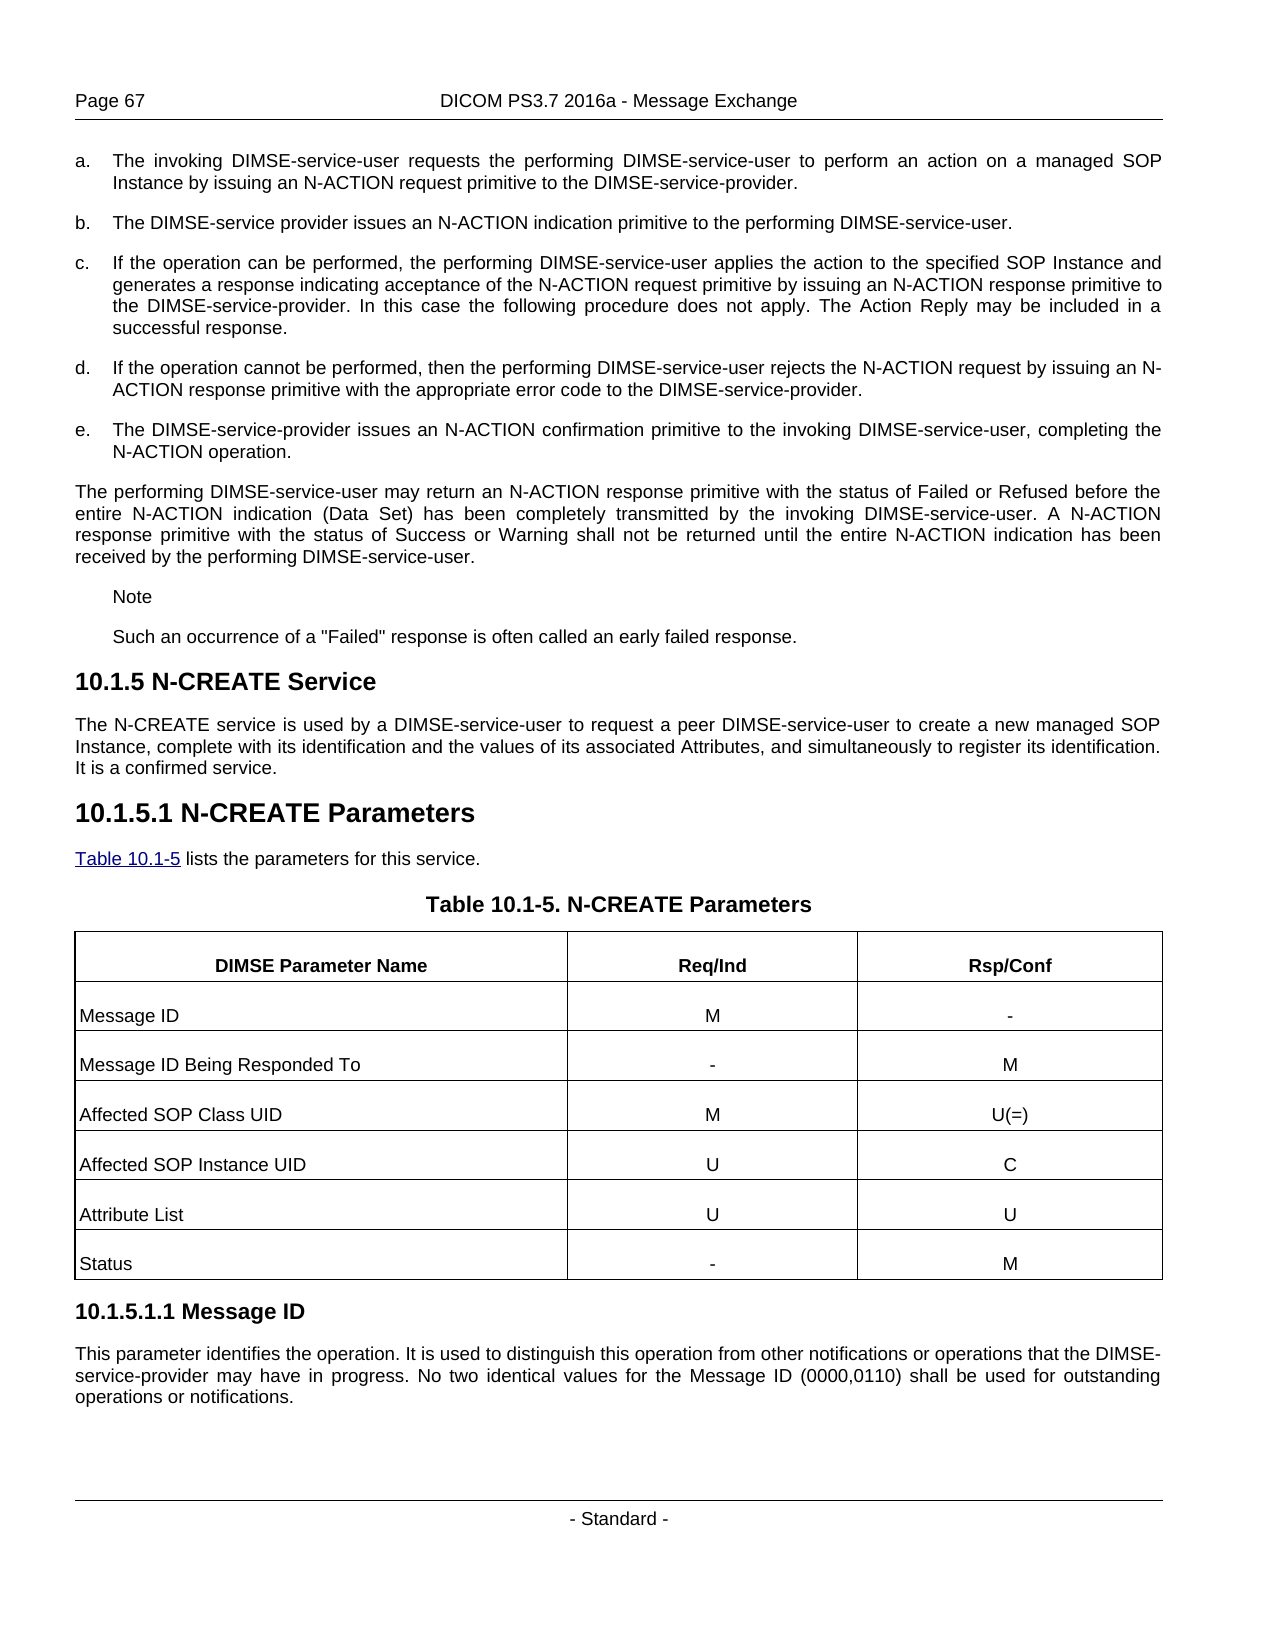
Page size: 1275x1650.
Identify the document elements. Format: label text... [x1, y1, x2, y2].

text Table 10.1-5 lists the parameters for this service. [75, 847, 1162, 869]
table_cell U [568, 1180, 857, 1229]
text Table 10.1-5. N-CREATE Parameters [75, 892, 1162, 917]
table_cell U(=) [858, 1081, 1162, 1130]
table_cell C [858, 1131, 1162, 1179]
table_cell M [568, 982, 857, 1030]
text 10.1.5 N-CREATE Service [75, 667, 1162, 695]
table_cell Status [76, 1230, 567, 1279]
table_cell - [858, 982, 1162, 1030]
text This parameter identifies the operation. It is used to distinguish this operation from other notifications or operations that the DIMSE-service-provider may have in progress. No two identical values for the Message ID (0000,0110) shall be used for outstanding operations or notifications. [75, 1343, 1162, 1408]
table_cell M [858, 1031, 1162, 1080]
list The DIMSE-service-provider issues an N-ACTION confirmation primitive to the invoking DIMSE-service-user, completing the N-ACTION operation. [75, 419, 1162, 462]
text Such an occurrence of a "Failed" response is often called an early failed response. [112, 626, 1125, 648]
text 10.1.5.1.1 Message ID [75, 1298, 1162, 1324]
table_cell M [568, 1081, 857, 1130]
table_header DIMSE Parameter Name [76, 932, 567, 981]
table_cell U [568, 1131, 857, 1179]
list If the operation can be performed, the performing DIMSE-service-user applies the action to the specified SOP Instance and generates a response indicating acceptance of the N-ACTION request primitive by issuing an N-ACTION response primitive to the DIMSE-service-provider. In this case the following procedure does not apply. The Action Reply may be included in a successful response. [75, 252, 1162, 338]
table_cell - [568, 1230, 857, 1279]
table_cell Affected SOP Instance UID [76, 1131, 567, 1179]
text The performing DIMSE-service-user may return an N-ACTION response primitive with the status of Failed or Refused before the entire N-ACTION indication (Data Set) has been completely transmitted by the invoking DIMSE-service-user. A N-ACTION response primitive with the status of Success or Warning shall not be returned until the entire N-ACTION indication has been received by the performing DIMSE-service-user. [75, 481, 1162, 567]
list If the operation cannot be performed, then the performing DIMSE-service-user rejects the N-ACTION request by issuing an N-ACTION response primitive with the appropriate error code to the DIMSE-service-provider. [75, 357, 1162, 400]
table_cell Message ID [76, 982, 567, 1030]
table_header Req/Ind [568, 932, 857, 981]
text The N-CREATE service is used by a DIMSE-service-user to request a peer DIMSE-service-user to create a new managed SOP Instance, complete with its identification and the values of its associated Attributes, and simultaneously to register its identification. It is a confirmed service. [75, 714, 1162, 779]
table_cell - [568, 1031, 857, 1080]
table_cell Message ID Being Responded To [76, 1031, 567, 1080]
table_header Rsp/Conf [858, 932, 1162, 981]
table_cell M [858, 1230, 1162, 1279]
list The DIMSE-service provider issues an N-ACTION indication primitive to the performing DIMSE-service-user. [75, 212, 1162, 233]
text Note [112, 586, 1125, 607]
list The invoking DIMSE-service-user requests the performing DIMSE-service-user to perform an action on a managed SOP Instance by issuing an N-ACTION request primitive to the DIMSE-service-provider. [75, 150, 1162, 193]
table_cell U [858, 1180, 1162, 1229]
table_cell Attribute List [76, 1180, 567, 1229]
text 10.1.5.1 N-CREATE Parameters [75, 797, 1162, 829]
table_cell Affected SOP Class UID [76, 1081, 567, 1130]
